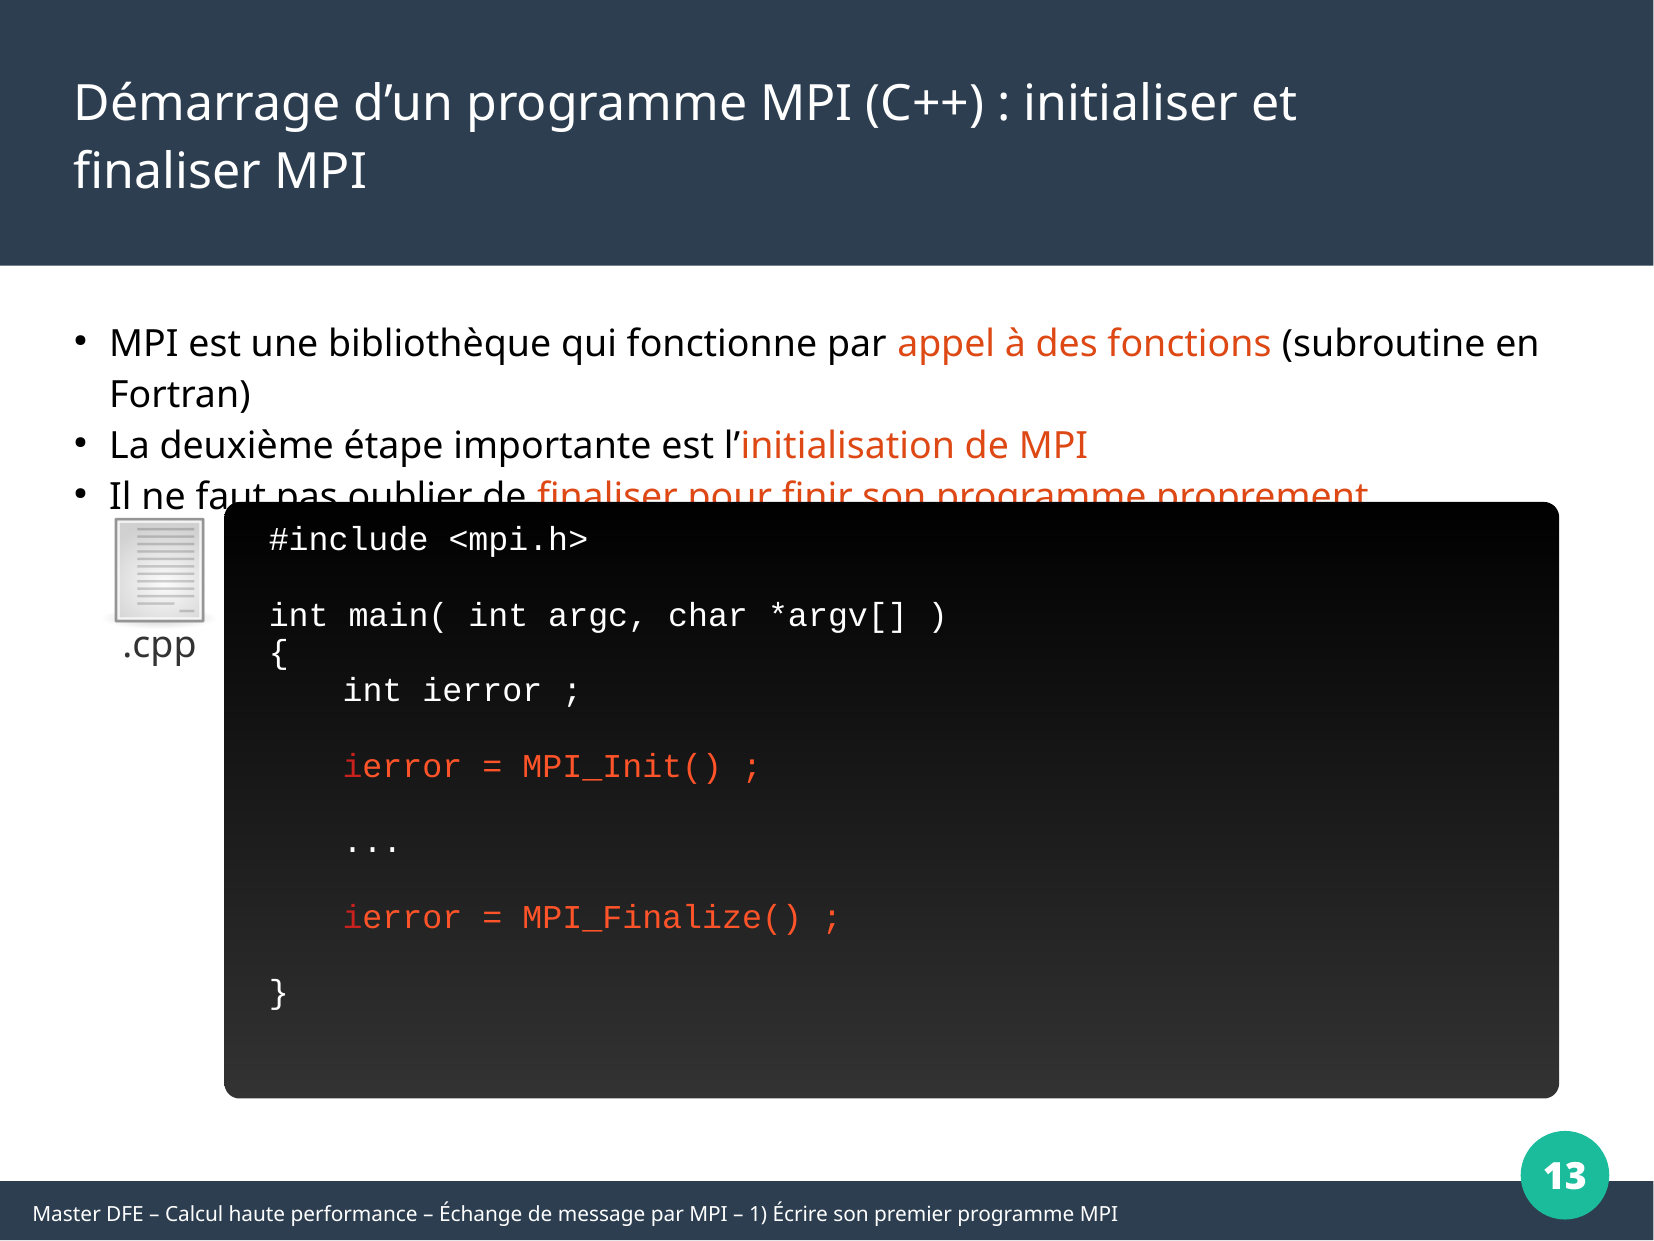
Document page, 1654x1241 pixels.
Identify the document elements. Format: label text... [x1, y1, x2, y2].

text_box Démarrage d’un programme MPI (C++) : initialiser et finaliser MPI [59, 59, 1477, 209]
text_box Master DFE – Calcul haute performance – Échange de message par MPI – 1) Écrire son premier programme MPI [17, 1191, 1436, 1235]
text_box MPI est une bibliothèque qui fonctionne par appel à des fonctions (subroutine en Fortran) La deuxième étape importante est l’initialisation de MPI Il ne faut pas oublier de finaliser pour finir son programme proprement [59, 308, 1619, 477]
text_box [224, 501, 1559, 1099]
text_box .cpp [82, 610, 237, 677]
text_box #include <mpi.h> int main( int argc, char *argv[] ) { int ierror ; ierror = MPI_Init() ; ... ierror = MPI_Finalize() ; } [253, 515, 1607, 1093]
picture [100, 513, 219, 610]
